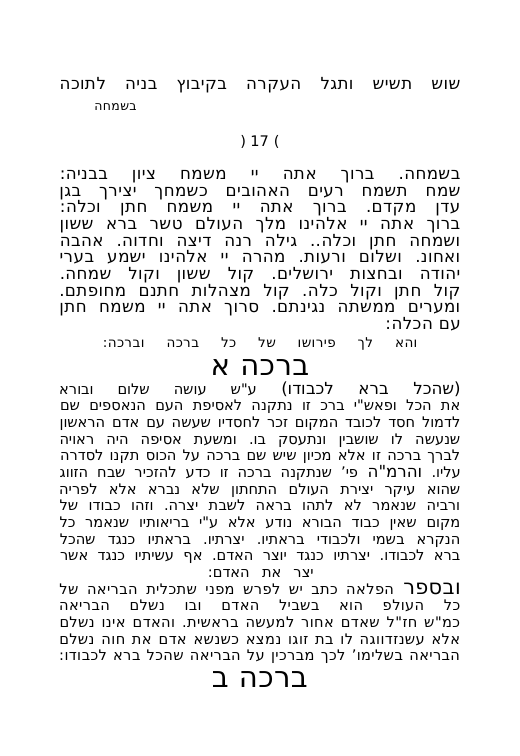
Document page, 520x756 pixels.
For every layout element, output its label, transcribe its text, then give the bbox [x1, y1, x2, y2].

text ומערים ממשתה נגינתם. סרוך אתה יי משמח חתן [59, 299, 461, 316]
text בשמחה [59, 95, 461, 114]
text ואחונ. ושלום ורעות. מהרה יי אלהינו ישמע בערי [59, 249, 461, 266]
text ברא לכבודו. יצרתיו כנגד יוצר האדם. אף עשיתיו כנגד אשר [59, 547, 461, 564]
text לדמול חסד לכובד המקום זכר לחסדיו שעשה עם אדם הראשון [59, 414, 461, 431]
text שמח תשמח רעים האהובים כשמחך יצירך בגן [59, 183, 461, 199]
text ברכה א [59, 352, 461, 381]
text עליו. והרמ"ה פי’ שנתקנה ברכה זו כדע להזכיר שבח הזווג [59, 464, 461, 481]
text והא לך פירושו של כל ברכה וברכה: [59, 333, 461, 352]
text שהוא עיקר יצירת העולם התחתון שלא נברא אלא לפריה [59, 481, 461, 497]
text כל העולפ הוא בשביל האדם ובו נשלם הבריאה [59, 597, 461, 614]
text הבריאה בשלימו’ לכך מברכין על הבריאה שהכל ברא לכבודו: [59, 647, 461, 664]
text כמ"ש חז"ל שאדם אחור למעשה בראשית. והאדם אינו נשלם [59, 614, 461, 631]
text את הכל ופאש"י ברכ זו נתקנה לאסיפת העם הנאספים שם [59, 397, 461, 414]
text לברך ברכה זו אלא מכיון שיש שם ברכה על הכוס תקנו לסדרה [59, 447, 461, 464]
text אלא עשנזדווגה לו בת זוגו נמצא כשנשא אדם את חוה נשלם [59, 631, 461, 647]
text שוש תשיש ותגל העקרה בקיבוץ בניה לתוכה [59, 76, 461, 92]
text ברכה ב [59, 664, 461, 693]
text הנקרא בשמי ולכבודי בראתיו. יצרתיו. בראתיו כנגד שהכל [59, 531, 461, 547]
text ורביה שנאמר לא לתהו בראה לשבת יצרה. וזהו כבודו של [59, 497, 461, 514]
text ושמחה חתן וכלה.. גילה רנה דיצה וחדוה. אהבה [59, 233, 461, 249]
text יצר את האדם: [59, 564, 461, 581]
text ובספר הפלאה כתב יש לפרש מפני שתכלית הבריאה של [59, 581, 461, 597]
text ) 17 ( [59, 133, 461, 149]
text (שהכל ברא לכבודו) ע"ש עושה שלום ובורא [59, 381, 461, 397]
text בשמחה. ברוך אתה יי משמח ציון בבניה: [59, 166, 461, 183]
text ברוך אתה יי אלהינו מלך העולם טשר ברא ששון [59, 216, 461, 233]
text עם הכלה: [59, 316, 461, 333]
text קול חתן וקול כלה. קול מצהלות חתנם מחופתם. [59, 283, 461, 299]
text שנעשה לו שושבין ונתעסק בו. ומשעת אסיפה היה ראויה [59, 431, 461, 447]
text יהודה ובחצות ירושלים. קול ששון וקול שמחה. [59, 266, 461, 283]
text עדן מקדם. ברוך אתה יי משמח חתן וכלה: [59, 199, 461, 216]
text מקום שאין כבוד הבורא נודע אלא ע"י בריאותיו שנאמר כל [59, 514, 461, 531]
